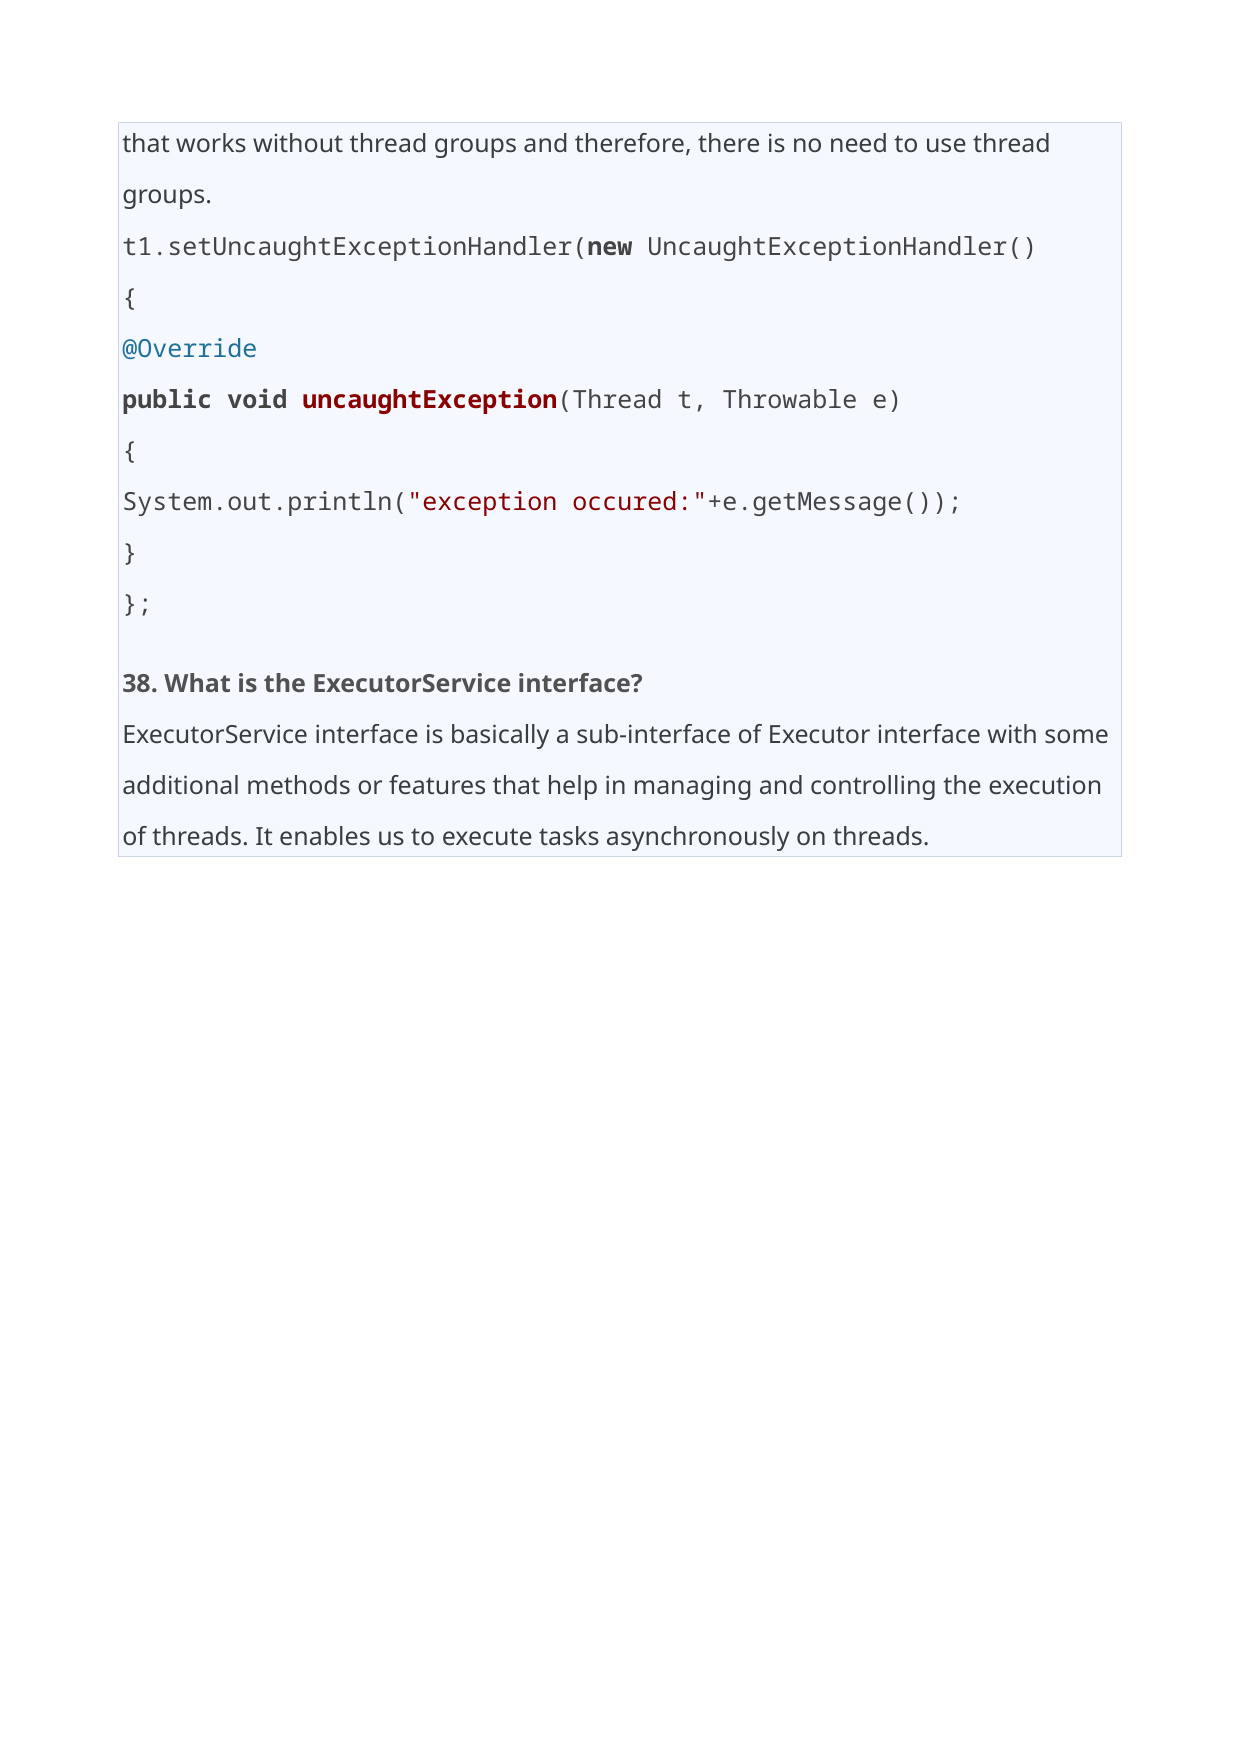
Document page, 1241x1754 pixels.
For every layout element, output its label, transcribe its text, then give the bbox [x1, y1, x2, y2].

text { [119, 275, 1121, 313]
text ExecutorService interface is basically a sub-interface of Executor interface with some additional methods or features that help in managing and controlling the execution of threads. It enables us to execute tasks asynchronously on threads. [119, 713, 1121, 856]
subtitle 38. What is the ExecutorService interface? [119, 662, 1121, 700]
text @Override [119, 326, 1121, 364]
text }; [119, 581, 1121, 619]
text { [119, 428, 1121, 466]
text System.out.println("exception occured:"+e.getMessage()); [119, 479, 1121, 517]
text public void uncaughtException(Thread t, Throwable e) [119, 377, 1121, 415]
text that works without thread groups and therefore, there is no need to use thread groups. [119, 123, 1121, 211]
text } [119, 530, 1121, 568]
text t1.setUncaughtExceptionHandler(new UncaughtExceptionHandler() [119, 224, 1121, 262]
